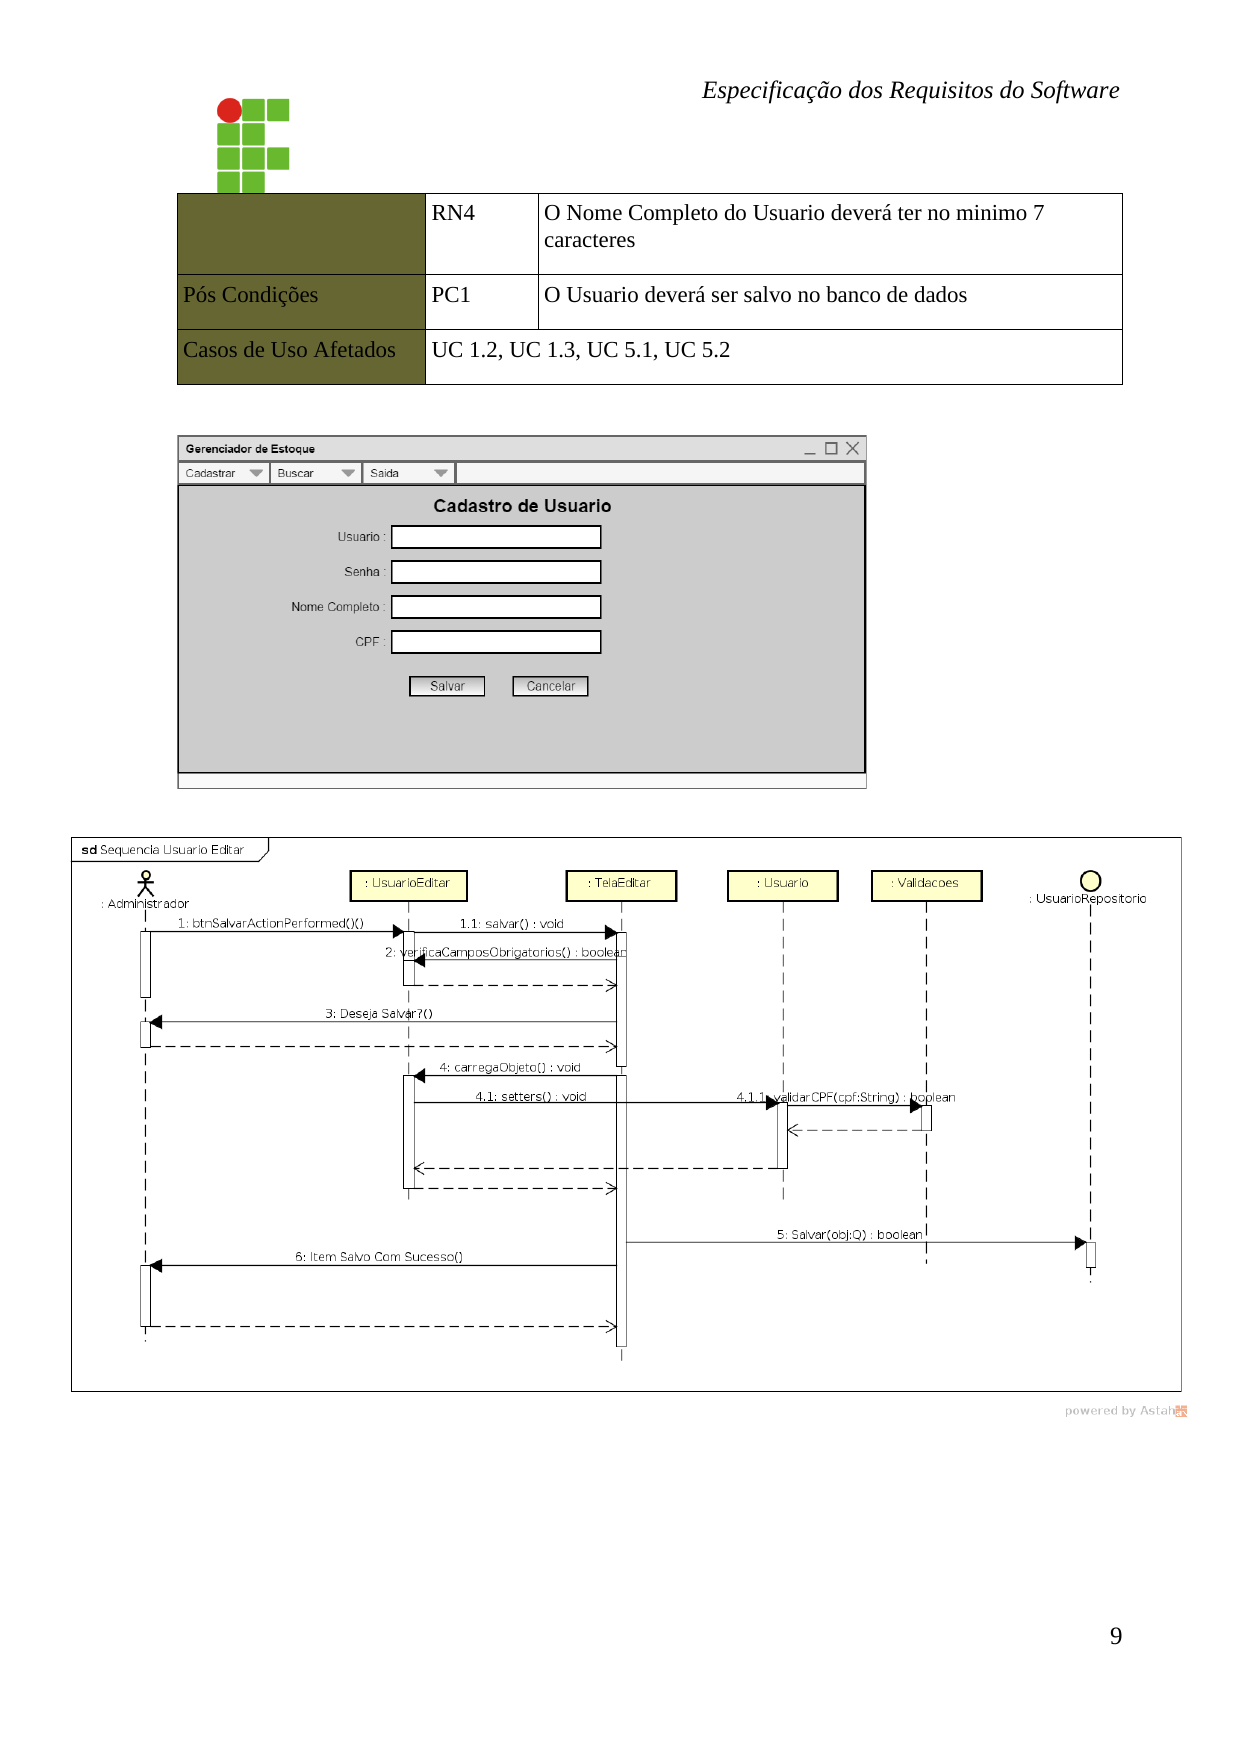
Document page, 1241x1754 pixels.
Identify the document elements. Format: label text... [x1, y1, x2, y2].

table_cell O Usuario deverá ser salvo no banco de dados [539, 275, 1122, 329]
table_cell PC1 [426, 275, 538, 329]
table_cell Casos de Uso Afetados [178, 330, 425, 384]
table_cell O Nome Completo do Usuario deverá ter no minimo 7 caracteres [539, 194, 1122, 274]
table_cell RN4 [426, 194, 538, 274]
table_cell UC 1.2, UC 1.3, UC 5.1, UC 5.2 [426, 330, 1122, 384]
table_cell [178, 194, 425, 274]
table_cell Pós Condições [178, 275, 425, 329]
